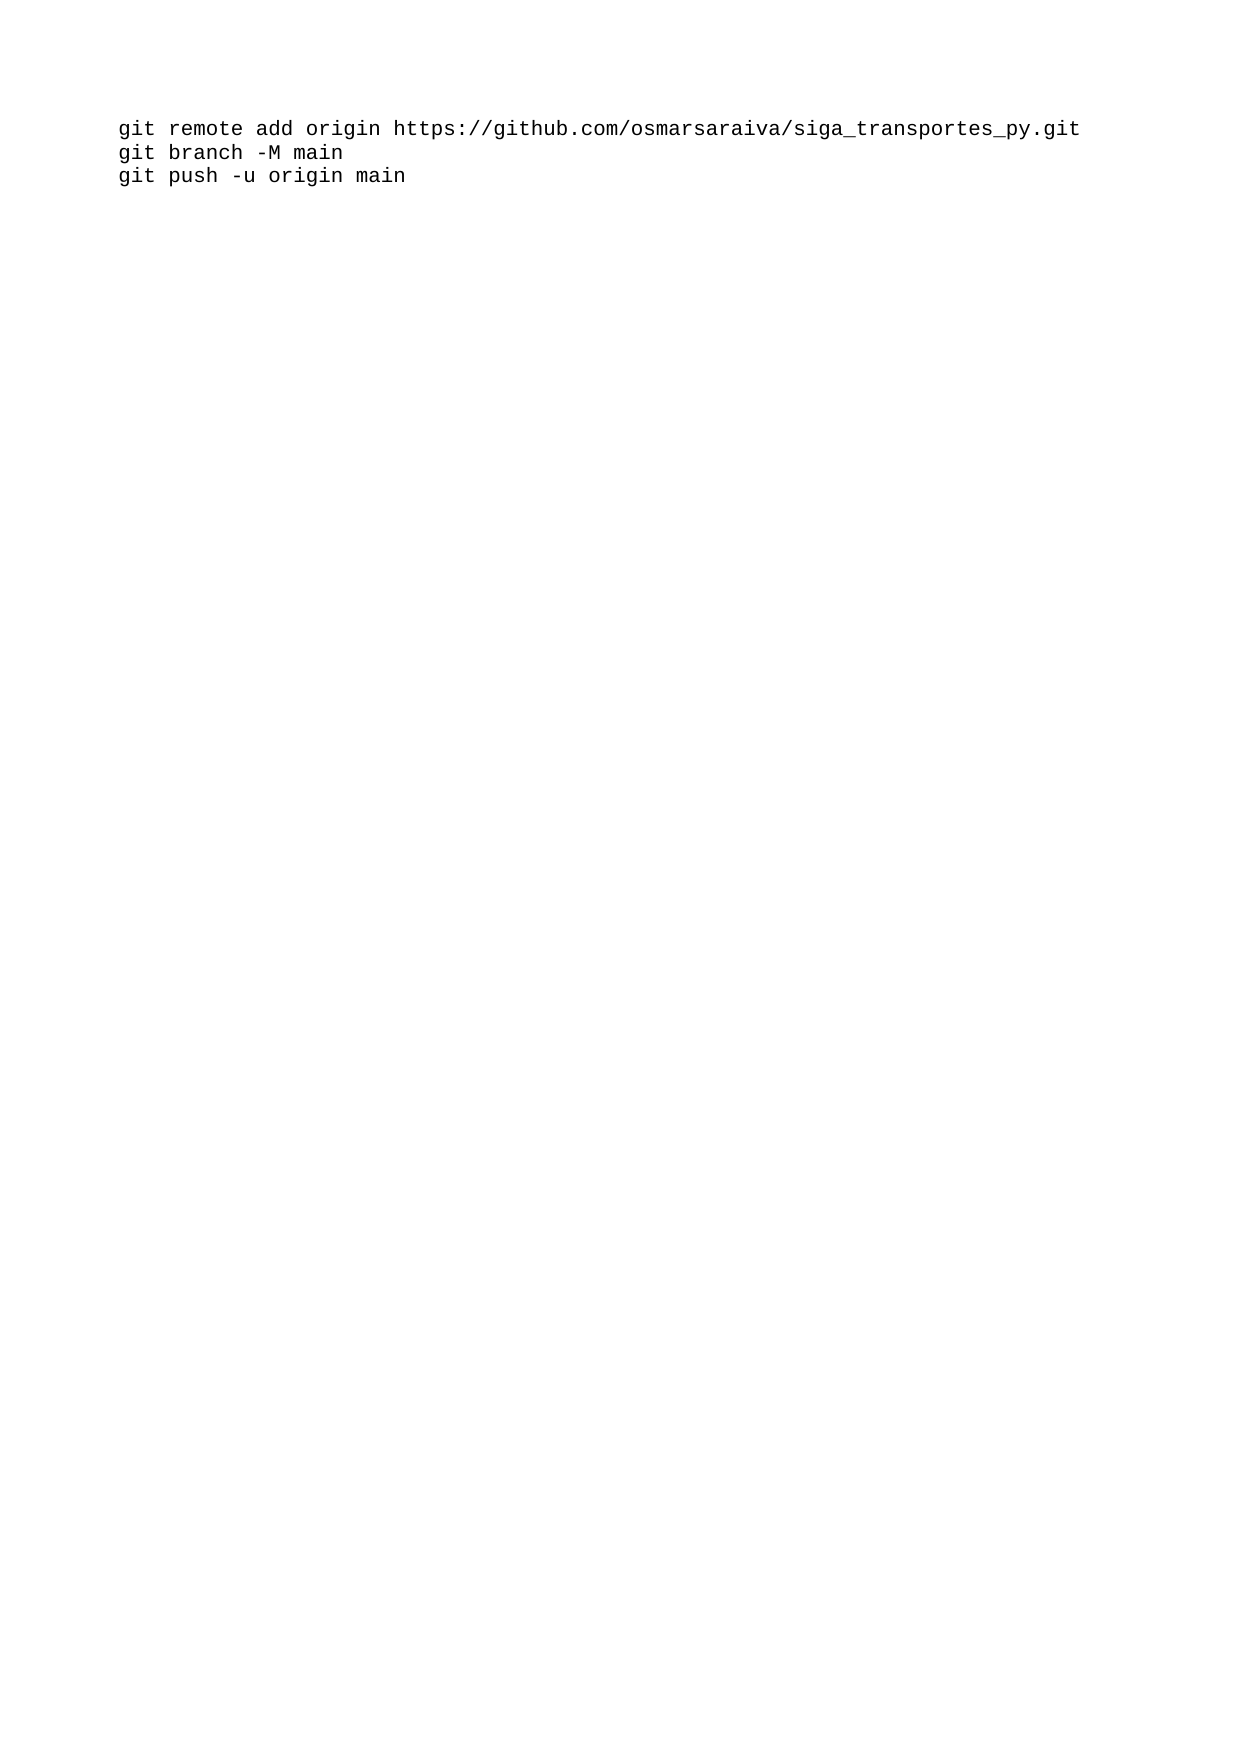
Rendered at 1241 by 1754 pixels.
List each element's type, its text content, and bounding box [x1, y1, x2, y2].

text git remote add origin https://github.com/osmarsaraiva/siga_transportes_py.git [118, 118, 1122, 142]
text git push -u origin main [118, 165, 1122, 189]
text git branch -M main [118, 142, 1122, 165]
